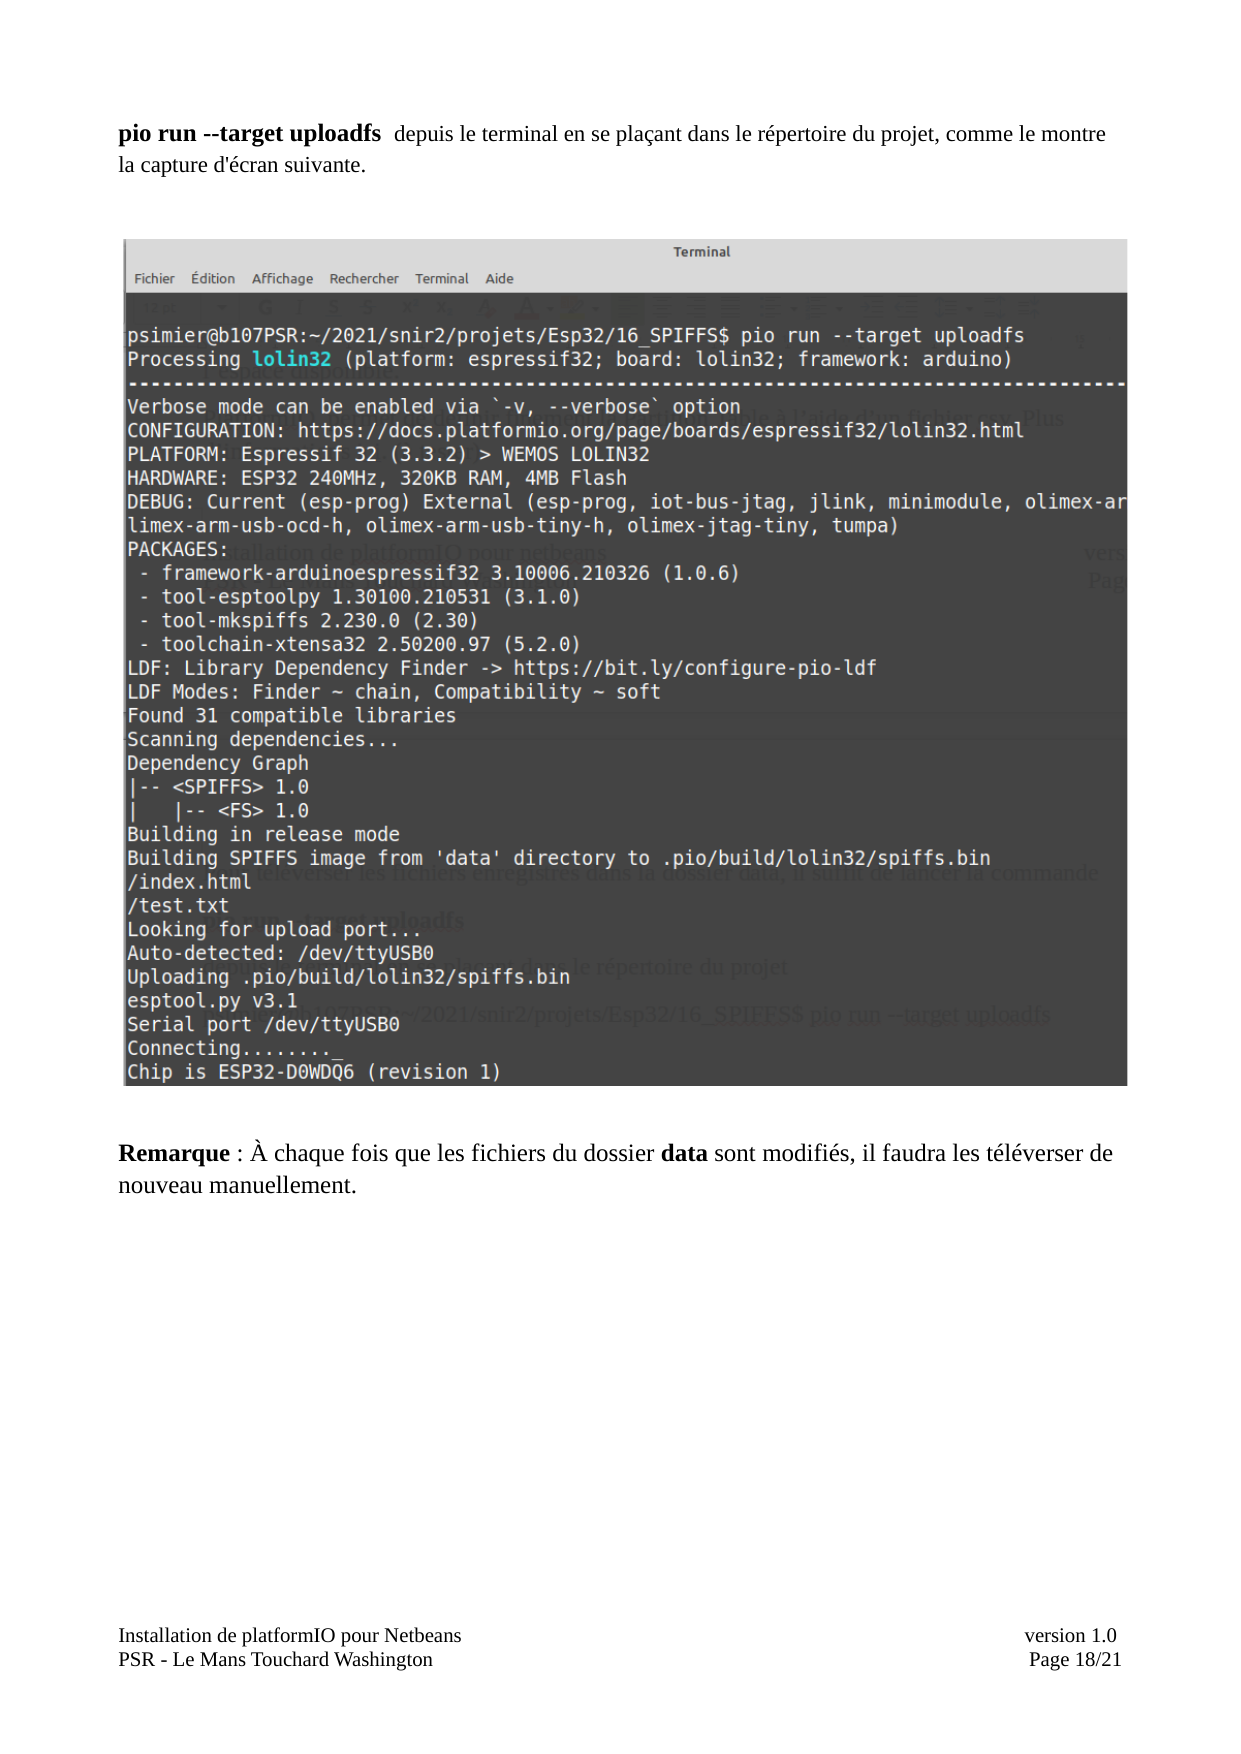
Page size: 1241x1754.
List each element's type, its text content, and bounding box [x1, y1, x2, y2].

picture [123, 239, 1128, 1086]
text Remarque : À chaque fois que les fichiers du dossier data sont modifiés, il faudra les téléverser de nouveau manuellement. [118, 1138, 1122, 1199]
text pio run --target uploadfs depuis le terminal en se plaçant dans le répertoire du projet, comme le montre la capture d'écran suivante. [118, 118, 1122, 177]
